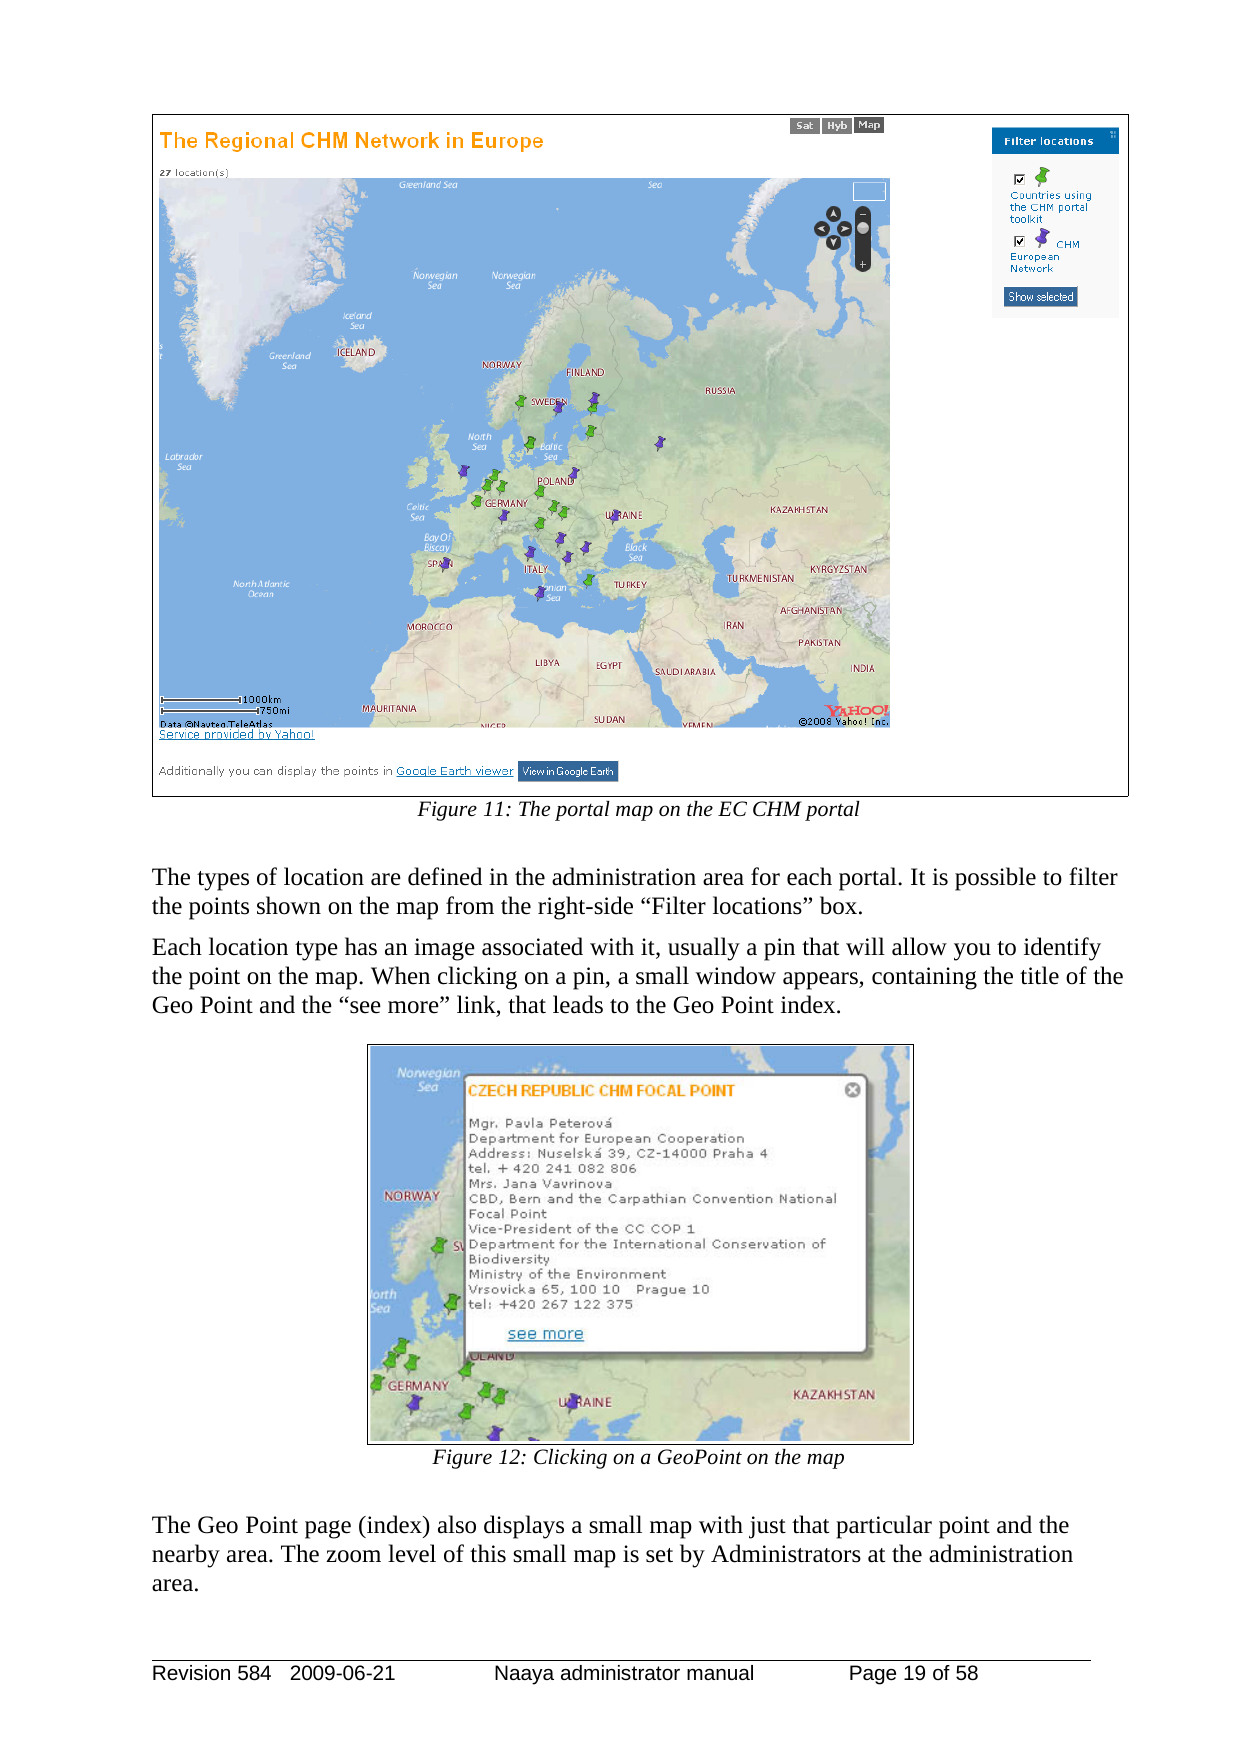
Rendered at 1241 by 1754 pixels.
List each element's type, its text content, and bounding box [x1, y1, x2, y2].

text Figure 11: The portal map on the EC CHM portal [152, 797, 1128, 821]
picture [370, 1046, 910, 1441]
text [368, 1045, 913, 1444]
text Each location type has an image associated with it, usually a pin that will allow you to identify the point on the map. When clicking on a pin, a small window appears, containing the title of the Geo Point and the “see more” link, that leads to the Geo Point index. [152, 932, 1128, 1019]
text Figure 12: Clicking on a GeoPoint on the map [367, 1445, 912, 1469]
text The Geo Point page (index) also displays a small map with just that particular point and the nearby area. The zoom level of this small map is set by Administrators at the administration area. [152, 1510, 1128, 1597]
text The types of location are defined in the administration area for each portal. It is possible to filter the points shown on the map from the right-side “Filter locations” box. [152, 862, 1128, 920]
text [153, 115, 1128, 796]
picture [155, 117, 1126, 793]
